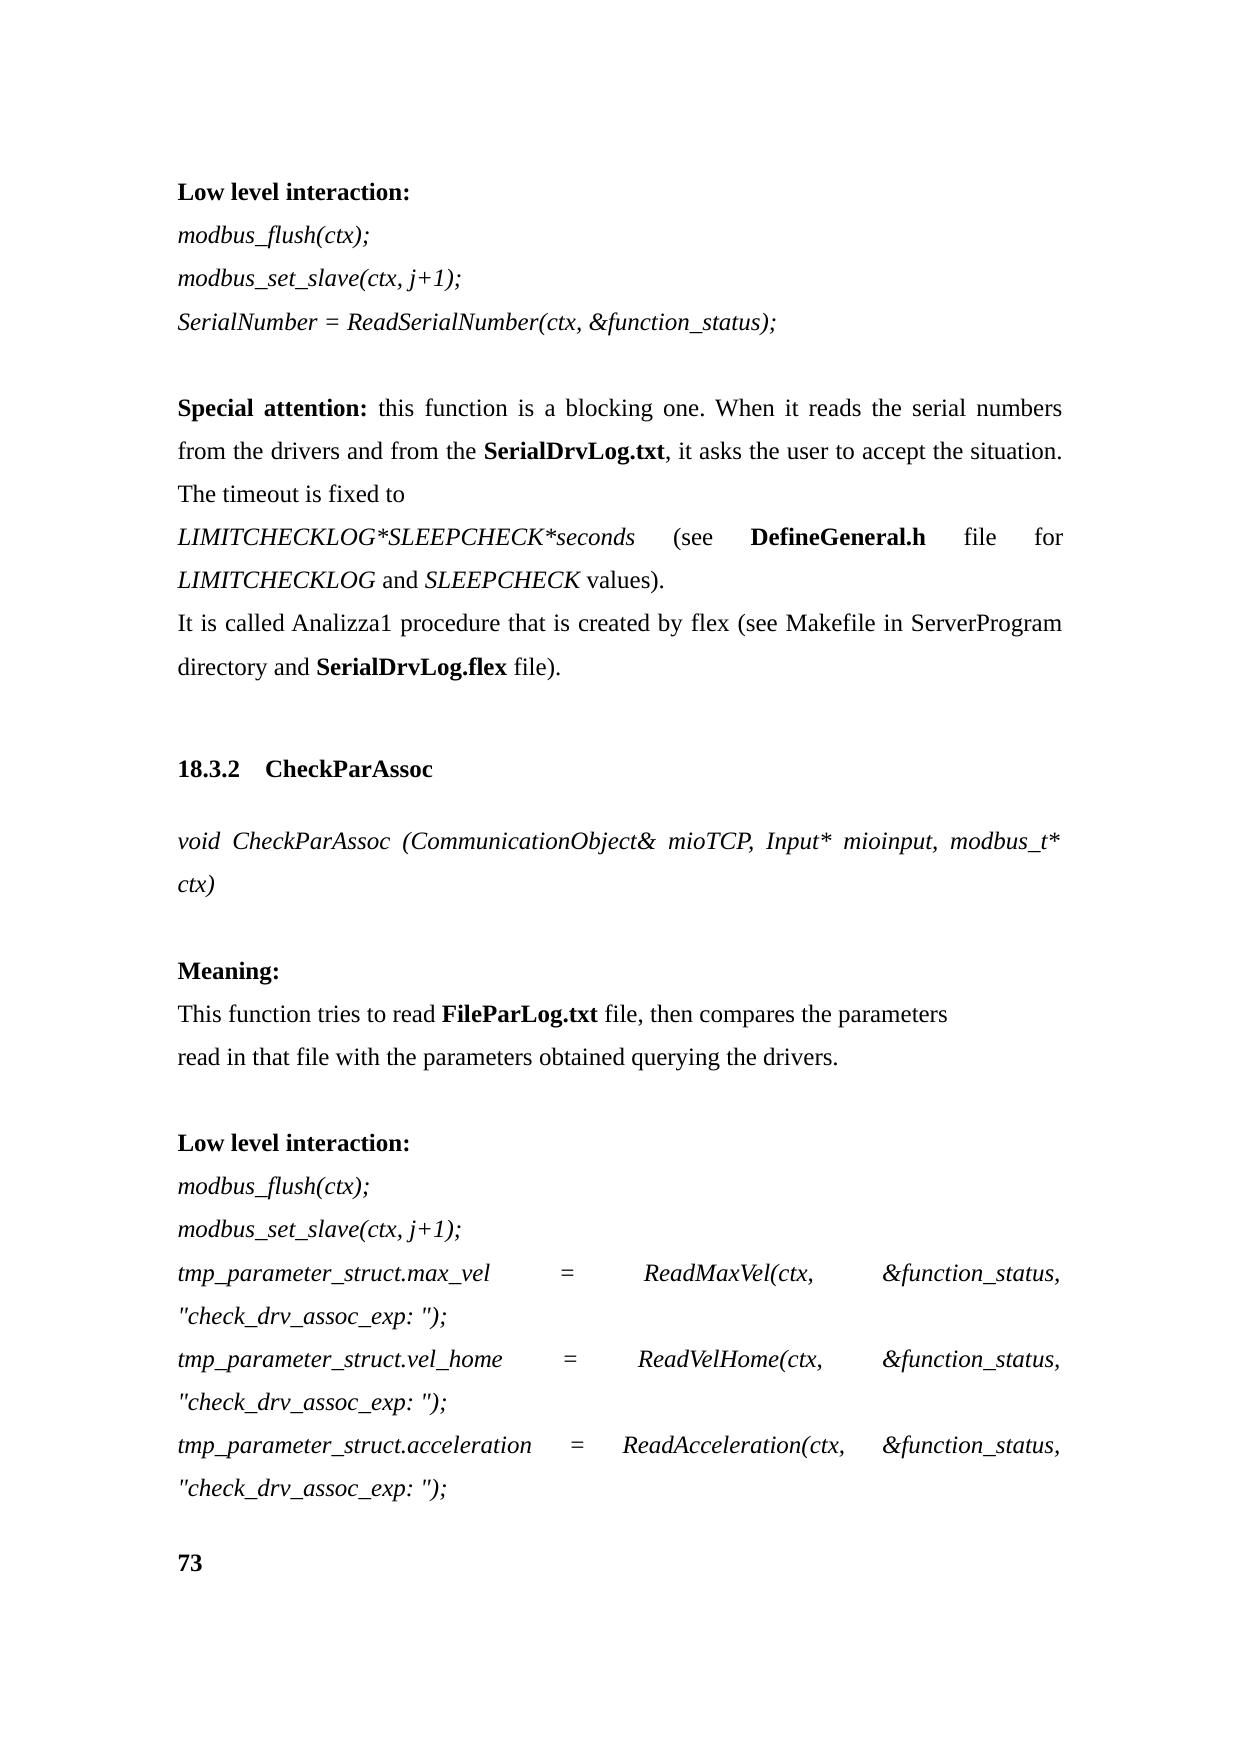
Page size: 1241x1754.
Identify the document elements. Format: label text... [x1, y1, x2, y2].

text Low level interaction: [177, 177, 1063, 206]
text modbus_flush(ctx); [177, 1171, 1063, 1200]
text read in that file with the parameters obtained querying the drivers. [177, 1042, 1063, 1071]
text modbus_set_slave(ctx, j+1); [177, 1214, 1063, 1243]
text Low level interaction: [177, 1128, 1063, 1157]
text LIMITCHECKLOG*SLEEPCHECK*seconds (see DefineGeneral.h file for LIMITCHECKLOG and SLEEPCHECK values). [177, 522, 1063, 594]
text SerialNumber = ReadSerialNumber(ctx, &function_status); [177, 307, 1063, 335]
text Special attention: this function is a blocking one. When it reads the serial numbers from the drivers and from the SerialDrvLog.txt, it asks the user to accept the situation. The timeout is fixed to [177, 393, 1063, 508]
text tmp_parameter_struct.max_vel = ReadMaxVel(ctx, &function_status, "check_drv_assoc_exp: "); [177, 1258, 1063, 1329]
text void CheckParAssoc (CommunicationObject& mioTCP, Input* mioinput, modbus_t* ctx) [177, 826, 1063, 898]
text modbus_flush(ctx); [177, 220, 1063, 249]
text tmp_parameter_struct.vel_home = ReadVelHome(ctx, &function_status, "check_drv_assoc_exp: "); [177, 1344, 1063, 1416]
text tmp_parameter_struct.acceleration = ReadAcceleration(ctx, &function_status, "check_drv_assoc_exp: "); [177, 1430, 1063, 1502]
text It is called Analizza1 procedure that is created by flex (see Makefile in ServerProgram directory and SerialDrvLog.flex file). [177, 608, 1063, 680]
text This function tries to read FileParLog.txt file, then compares the parameters [177, 999, 1063, 1028]
text Meaning: [177, 956, 1063, 984]
text modbus_set_slave(ctx, j+1); [177, 263, 1063, 292]
subtitle CheckParAssoc [177, 754, 1063, 782]
